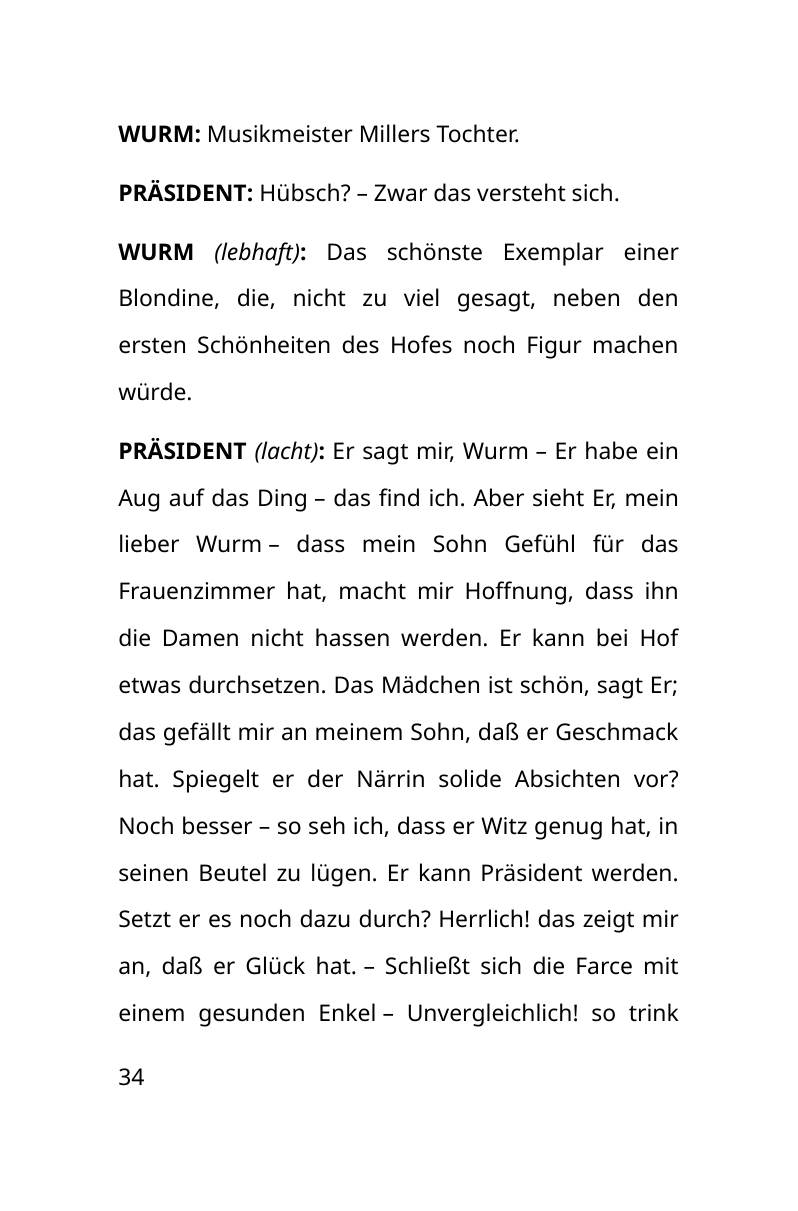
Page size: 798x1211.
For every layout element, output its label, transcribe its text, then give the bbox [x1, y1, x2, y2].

text WURM (lebhaft): Das schönste Exemplar einer Blondine, die, nicht zu viel gesagt, neben den ersten Schönheiten des Hofes noch Figur machen würde. [118, 235, 679, 407]
text WURM: Musikmeister Millers Tochter. [118, 118, 679, 149]
text PRÄSIDENT (lacht): Er sagt mir, Wurm – Er habe ein Aug auf das Ding – das find ich. Aber sieht Er, mein lieber Wurm – dass mein Sohn Gefühl für das Frauenzimmer hat, macht mir Hoffnung, dass ihn die Damen nicht hassen werden. Er kann bei Hof etwas durchsetzen. Das Mädchen ist schön, sagt Er; das gefällt mir an meinem Sohn, daß er Geschmack hat. Spiegelt er der Närrin solide Absichten vor? Noch besser – so seh ich, dass er Witz genug hat, in seinen Beutel zu lügen. Er kann Präsident werden. Setzt er es noch dazu durch? Herrlich! das zeigt mir an, daß er Glück hat. – Schließt sich die Farce mit einem gesunden Enkel – Unvergleichlich! so trink [118, 435, 679, 1028]
text PRÄSIDENT: Hübsch? – Zwar das versteht sich. [118, 177, 679, 208]
